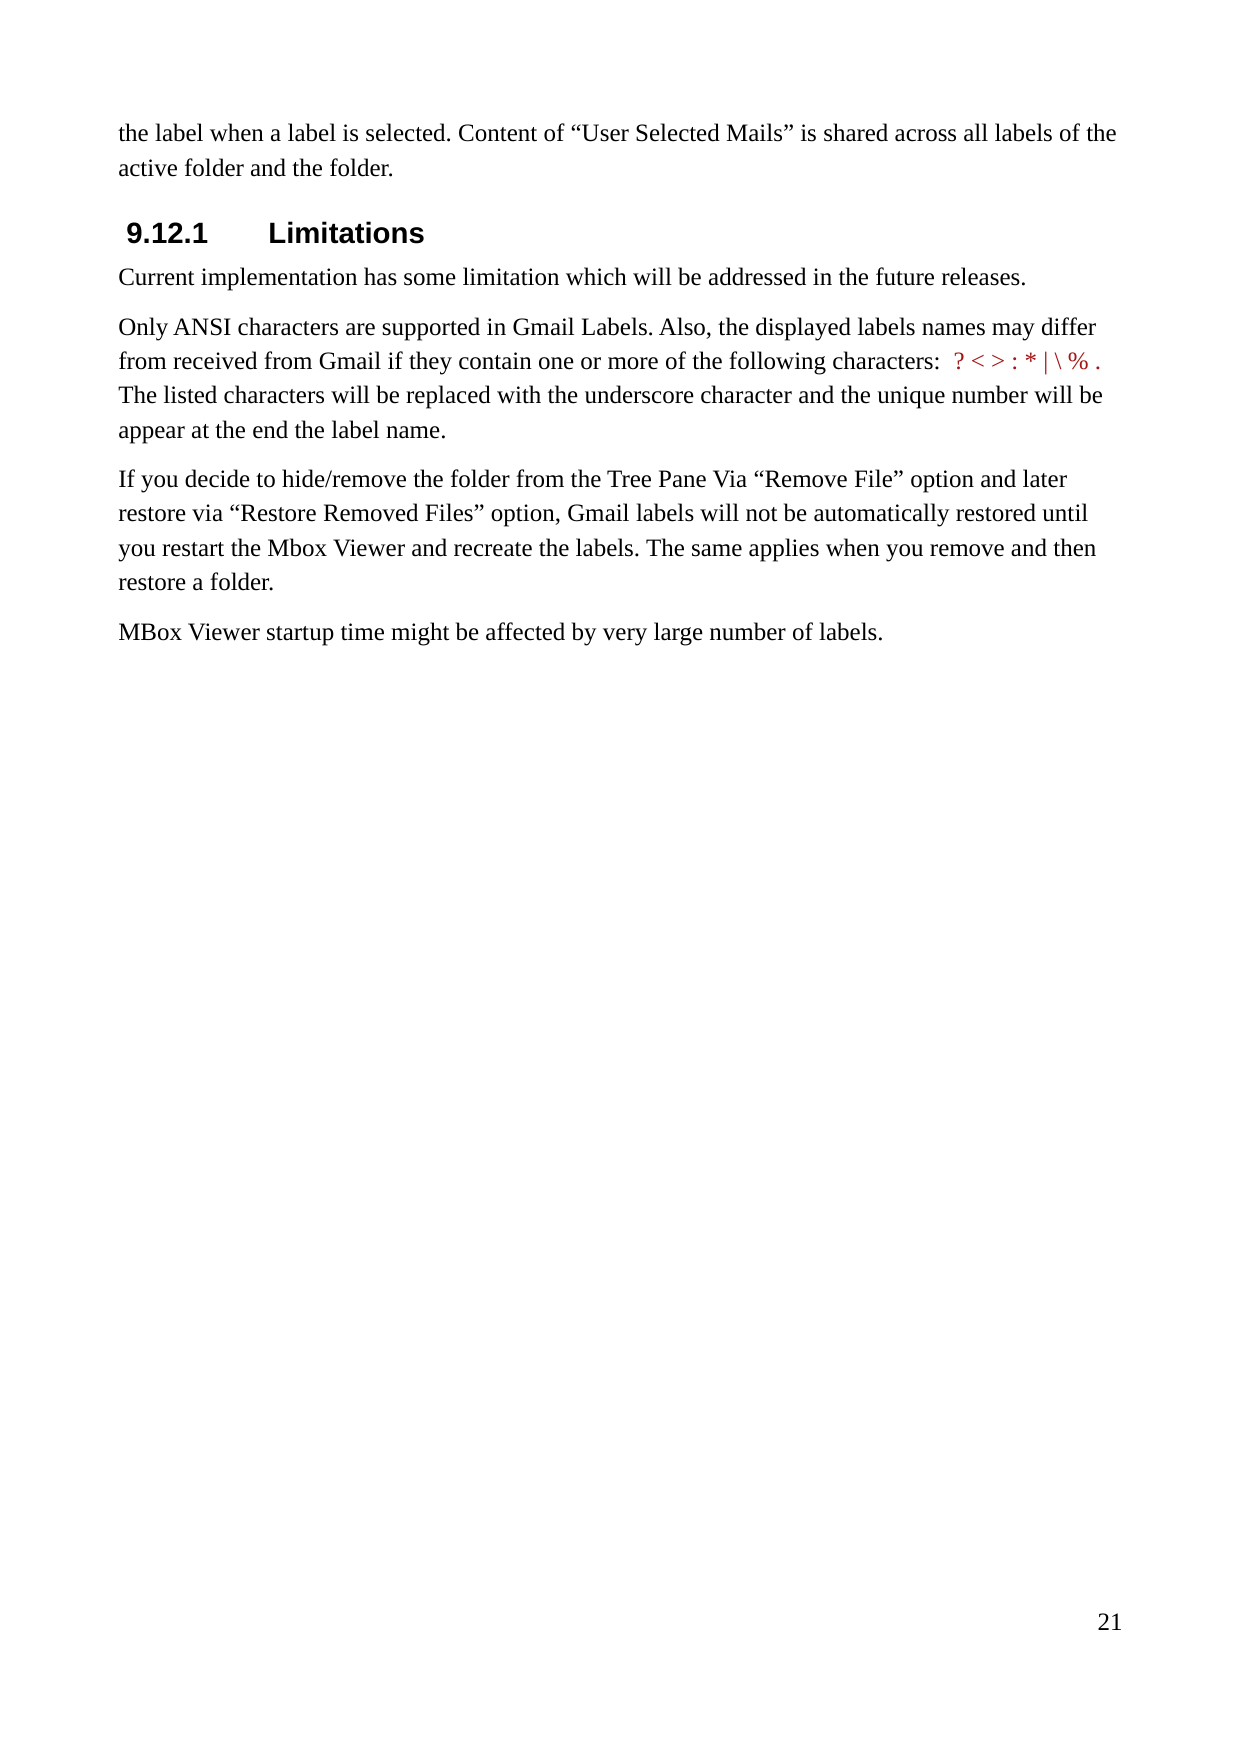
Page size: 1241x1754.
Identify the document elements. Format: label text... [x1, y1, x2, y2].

text Current implementation has some limitation which will be addressed in the future releases. [118, 262, 1122, 291]
text If you decide to hide/remove the folder from the Tree Pane Via “Remove File” option and later restore via “Restore Removed Files” option, Gmail labels will not be automatically restored until you restart the Mbox Viewer and recreate the labels. The same applies when you remove and then restore a folder. [118, 464, 1122, 596]
text MBox Viewer startup time might be affected by very large number of labels. [118, 617, 1122, 645]
text Only ANSI characters are supported in Gmail Labels. Also, the displayed labels names may differ from received from Gmail if they contain one or more of the following characters: ? < > : * | \ % . The listed characters will be replaced with the underscore character and the unique number will be appear at the end the label name. [118, 312, 1122, 444]
text the label when a label is selected. Content of “User Selected Mails” is shared across all labels of the active folder and the folder. [118, 118, 1122, 181]
subtitle Limitations [118, 216, 1122, 250]
